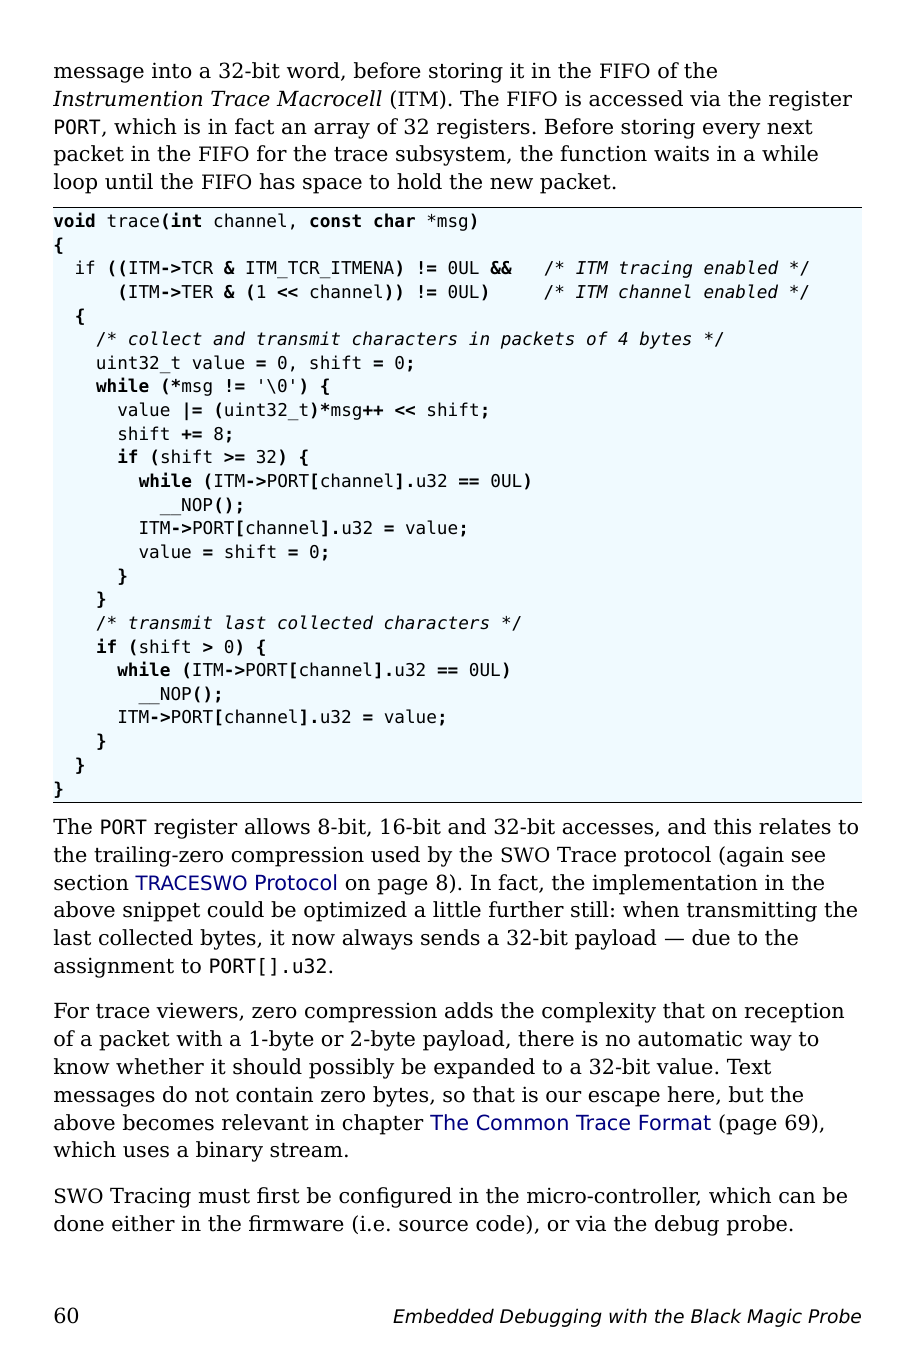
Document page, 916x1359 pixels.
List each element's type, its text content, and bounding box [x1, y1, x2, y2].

text /* collect and transmit characters in packets of 4 bytes */ [53, 325, 862, 349]
text For trace viewers, zero compression adds the complexity that on reception of a packet with a 1-byte or 2-byte payload, there is no automatic way to know whether it should possibly be expanded to a 32-bit value. Text messages do not contain zero bytes, so that is our escape here, but the above becomes relevant in chapter The Common Trace Format (page 69), which uses a binary stream. [53, 999, 862, 1163]
text } [53, 585, 862, 609]
text value = shift = 0; [53, 538, 862, 562]
text __NOP(); [53, 680, 862, 703]
text __NOP(); [53, 491, 862, 514]
text { [53, 302, 862, 325]
text message into a 32-bit word, before storing it in the FIFO of the Instrumention Trace Macrocell (ITM). The FIFO is accessed via the register PORT, which is in fact an array of 32 registers. Before storing every next packet in the FIFO for the trace subsystem, the function waits in a while loop until the FIFO has space to hold the new packet. [53, 59, 862, 194]
text void trace(int channel, const char *msg) [53, 208, 862, 231]
text /* transmit last collected characters */ [53, 609, 862, 633]
text if (shift > 0) { [53, 633, 862, 656]
text ITM->PORT[channel].u32 = value; [53, 514, 862, 538]
text } [53, 774, 862, 802]
text SWO Tracing must first be configured in the micro-controller, which can be done either in the firmware (i.e. source code), or via the debug probe. [53, 1184, 862, 1236]
text if ((ITM->TCR & ITM_TCR_ITMENA) != 0UL && /* ITM tracing enabled */ [53, 254, 862, 278]
text The PORT register allows 8-bit, 16-bit and 32-bit accesses, and this relates to the trailing-zero compression used by the SWO Trace protocol (again see section TRACESWO Protocol on page 8). In fact, the implementation in the above snippet could be optimized a little further still: when transmitting the last collected bytes, it now always sends a 32-bit payload — due to the assignment to PORT[].u32. [53, 815, 862, 978]
text { [53, 231, 862, 254]
text shift += 8; [53, 420, 862, 443]
text if (shift >= 32) { [53, 443, 862, 467]
text value |= (uint32_t)*msg++ << shift; [53, 396, 862, 420]
text } [53, 727, 862, 751]
text ITM->PORT[channel].u32 = value; [53, 703, 862, 727]
text } [53, 751, 862, 774]
text while (ITM->PORT[channel].u32 == 0UL) [53, 467, 862, 491]
text while (*msg != '\0') { [53, 372, 862, 396]
text while (ITM->PORT[channel].u32 == 0UL) [53, 656, 862, 680]
text uint32_t value = 0, shift = 0; [53, 349, 862, 372]
text (ITM->TER & (1 << channel)) != 0UL) /* ITM channel enabled */ [53, 278, 862, 302]
text } [53, 562, 862, 585]
